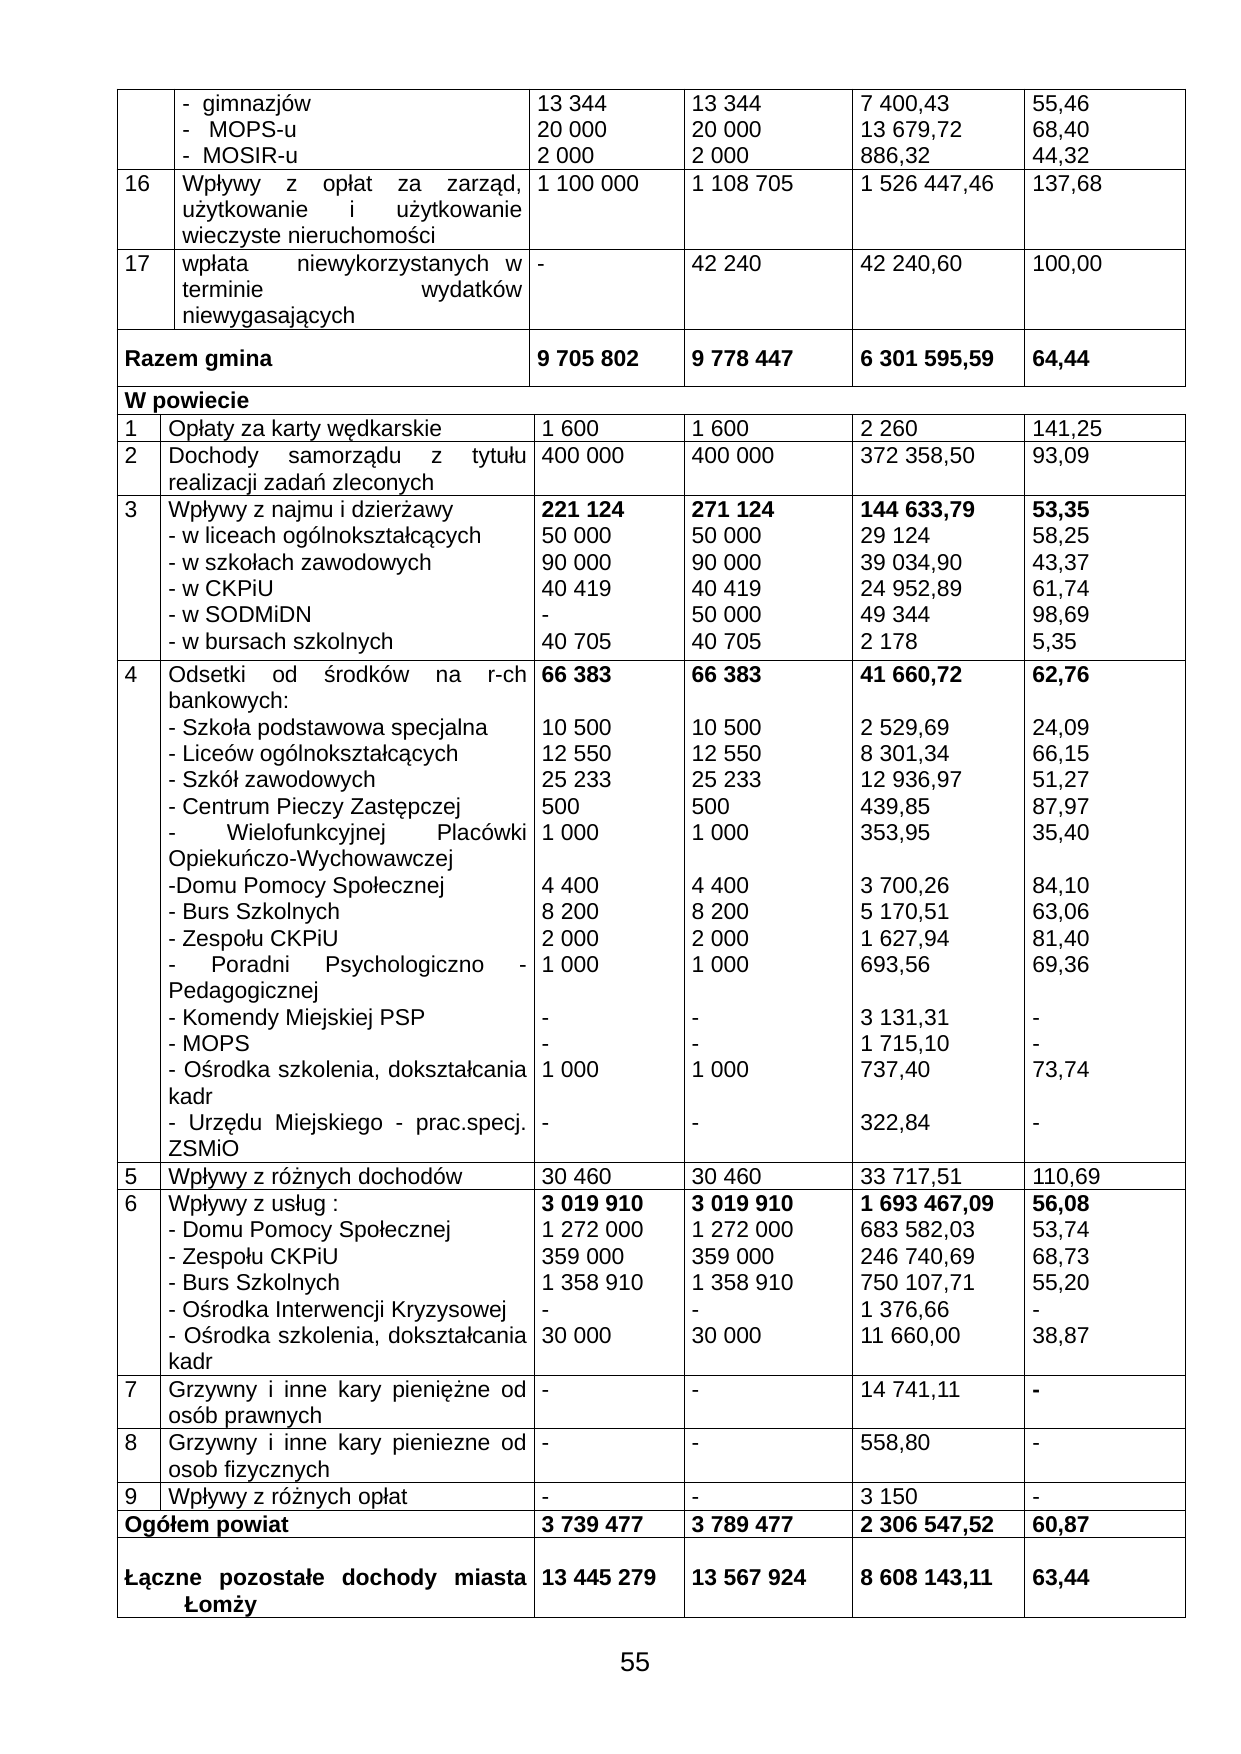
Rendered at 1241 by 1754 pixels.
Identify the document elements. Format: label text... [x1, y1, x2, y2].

table_cell 1 693 467,09 683 582,03 246 740,69 750 107,71 1 376,66 11 660,00 [853, 1190, 1024, 1374]
table_cell 93,09 [1025, 442, 1185, 495]
table_cell [1186, 660, 1219, 1162]
table_cell 5 [118, 1163, 160, 1189]
table_cell 30 460 [535, 1163, 684, 1189]
table_cell 4 [118, 661, 160, 1162]
table_cell [1186, 386, 1211, 414]
table_cell 42 240 [685, 250, 852, 329]
table_cell [1186, 249, 1219, 329]
table_cell - [685, 1483, 852, 1509]
table_cell 1 600 [535, 415, 684, 441]
table_cell 13 344 20 000 2 000 [530, 90, 684, 169]
table_cell - [530, 250, 684, 329]
table_cell [1178, 387, 1186, 414]
table_cell 271 124 50 000 90 000 40 419 50 000 40 705 [685, 496, 852, 660]
table_cell [1186, 1482, 1219, 1509]
table_cell Dochody samorządu z tytułu realizacji zadań zleconych [161, 442, 534, 495]
table_cell 100,00 [1025, 250, 1185, 329]
table_cell Grzywny i inne kary pieniezne od osob fizycznych [161, 1429, 534, 1482]
table_cell 55,46 68,40 44,32 [1025, 90, 1185, 169]
table_cell 63,44 [1025, 1538, 1185, 1617]
table_cell - gimnazjów - MOPS-u - MOSIR-u [175, 90, 529, 169]
table_cell [1211, 386, 1219, 414]
table_cell [1186, 441, 1219, 495]
table_cell [1186, 329, 1219, 386]
table_cell 16 [118, 170, 174, 249]
table_cell 144 633,79 29 124 39 034,90 24 952,89 49 344 2 178 [853, 496, 1024, 660]
table_cell [1186, 1510, 1219, 1537]
table_cell Wpływy z różnych opłat [161, 1483, 534, 1509]
table_cell [1186, 414, 1219, 441]
table_cell wpłata niewykorzystanych w terminie wydatków niewygasających [175, 250, 529, 329]
table_cell 2 260 [853, 415, 1024, 441]
table_cell [1186, 495, 1219, 660]
table_cell 33 717,51 [853, 1163, 1024, 1189]
table_cell 7 [118, 1376, 160, 1428]
table_cell 60,87 [1025, 1511, 1185, 1537]
table_cell Razem gmina [118, 330, 529, 386]
table_cell 137,68 [1025, 170, 1185, 249]
table_cell 13 567 924 [685, 1538, 852, 1617]
table_cell Wpływy z usług : - Domu Pomocy Społecznej - Zespołu CKPiU - Burs Szkolnych - Ośrodka Interwencji Kryzysowej - Ośrodka szkolenia, dokształcania kadr [161, 1190, 534, 1374]
table_cell - [535, 1483, 684, 1509]
table_cell 13 445 279 [535, 1538, 684, 1617]
table_cell 30 460 [685, 1163, 852, 1189]
table_cell [1156, 387, 1161, 414]
table_cell - [1025, 1483, 1185, 1509]
table_cell 13 344 20 000 2 000 [685, 90, 852, 169]
table_cell 110,69 [1025, 1163, 1185, 1189]
table_cell 56,08 53,74 68,73 55,20 - 38,87 [1025, 1190, 1185, 1374]
table_cell - [685, 1429, 852, 1482]
table_cell Grzywny i inne kary pieniężne od osób prawnych [161, 1376, 534, 1428]
table_cell 1 600 [685, 415, 852, 441]
table_cell 3 [118, 496, 160, 660]
table_cell 66 383 10 500 12 550 25 233 500 1 000 4 400 8 200 2 000 1 000 - - 1 000 - [535, 661, 684, 1162]
table_cell W powiecie [118, 387, 1153, 414]
table_cell Wpływy z różnych dochodów [161, 1163, 534, 1189]
table_cell 53,35 58,25 43,37 61,74 98,69 5,35 [1025, 496, 1185, 660]
table_cell 41 660,72 2 529,69 8 301,34 12 936,97 439,85 353,95 3 700,26 5 170,51 1 627,94 693,56 3 131,31 1 715,10 737,40 322,84 [853, 661, 1024, 1162]
table_cell [1186, 169, 1219, 249]
table_cell Wpływy z najmu i dzierżawy - w liceach ogólnokształcących - w szkołach zawodowych - w CKPiU - w SODMiDN - w bursach szkolnych [161, 496, 534, 660]
table_cell 64,44 [1025, 330, 1185, 386]
table_cell 400 000 [685, 442, 852, 495]
table_cell [1186, 1189, 1219, 1374]
table_cell 8 608 143,11 [853, 1538, 1024, 1617]
table_cell 1 526 447,46 [853, 170, 1024, 249]
table_cell 3 150 [853, 1483, 1024, 1509]
table_cell 9 778 447 [685, 330, 852, 386]
table_cell 3 019 910 1 272 000 359 000 1 358 910 - 30 000 [535, 1190, 684, 1374]
table_cell 9 705 802 [530, 330, 684, 386]
table_cell [118, 90, 174, 169]
table_cell Wpływy z opłat za zarząd, użytkowanie i użytkowanie wieczyste nieruchomości [175, 170, 529, 249]
table_cell 6 [118, 1190, 160, 1374]
table_cell [1186, 1537, 1219, 1617]
table_cell 2 [118, 442, 160, 495]
table_cell 1 108 705 [685, 170, 852, 249]
table_cell 14 741,11 [853, 1376, 1024, 1428]
table_cell [1161, 387, 1178, 414]
table_cell Opłaty za karty wędkarskie [161, 415, 534, 441]
table_cell 1 [118, 415, 160, 441]
table_cell 1 100 000 [530, 170, 684, 249]
table_cell 62,76 24,09 66,15 51,27 87,97 35,40 84,10 63,06 81,40 69,36 - - 73,74 - [1025, 661, 1185, 1162]
table_cell 66 383 10 500 12 550 25 233 500 1 000 4 400 8 200 2 000 1 000 - - 1 000 - [685, 661, 852, 1162]
table_cell 8 [118, 1429, 160, 1482]
table_cell 3 789 477 [685, 1511, 852, 1537]
table_cell - [685, 1376, 852, 1428]
table_cell 42 240,60 [853, 250, 1024, 329]
table_cell [1186, 1375, 1219, 1428]
table_cell 7 400,43 13 679,72 886,32 [853, 90, 1024, 169]
table_cell - [535, 1429, 684, 1482]
table_cell - [535, 1376, 684, 1428]
table_cell [1186, 89, 1219, 169]
table_cell 6 301 595,59 [853, 330, 1024, 386]
table_cell 9 [118, 1483, 160, 1509]
table_cell Ogółem powiat [118, 1511, 534, 1537]
table_cell 3 019 910 1 272 000 359 000 1 358 910 - 30 000 [685, 1190, 852, 1374]
table_cell 141,25 [1025, 415, 1185, 441]
table_cell - [1025, 1376, 1185, 1428]
table_cell Łączne pozostałe dochody miasta Łomży [118, 1538, 534, 1617]
table_cell - [1025, 1429, 1185, 1482]
table_cell 221 124 50 000 90 000 40 419 - 40 705 [535, 496, 684, 660]
table_cell 372 358,50 [853, 442, 1024, 495]
table_cell 2 306 547,52 [853, 1511, 1024, 1537]
table_cell 400 000 [535, 442, 684, 495]
table_cell [1186, 1428, 1219, 1482]
table_cell [1186, 1162, 1219, 1189]
table_cell 558,80 [853, 1429, 1024, 1482]
table_cell 3 739 477 [535, 1511, 684, 1537]
table_cell 17 [118, 250, 174, 329]
table_cell Odsetki od środków na r-ch bankowych: - Szkoła podstawowa specjalna - Liceów ogólnokształcących - Szkół zawodowych - Centrum Pieczy Zastępczej - Wielofunkcyjnej Placówki Opiekuńczo-Wychowawczej -Domu Pomocy Społecznej - Burs Szkolnych - Zespołu CKPiU - Poradni Psychologiczno -Pedagogicznej - Komendy Miejskiej PSP - MOPS - Ośrodka szkolenia, dokształcania kadr - Urzędu Miejskiego - prac.specj. ZSMiO [161, 661, 534, 1162]
